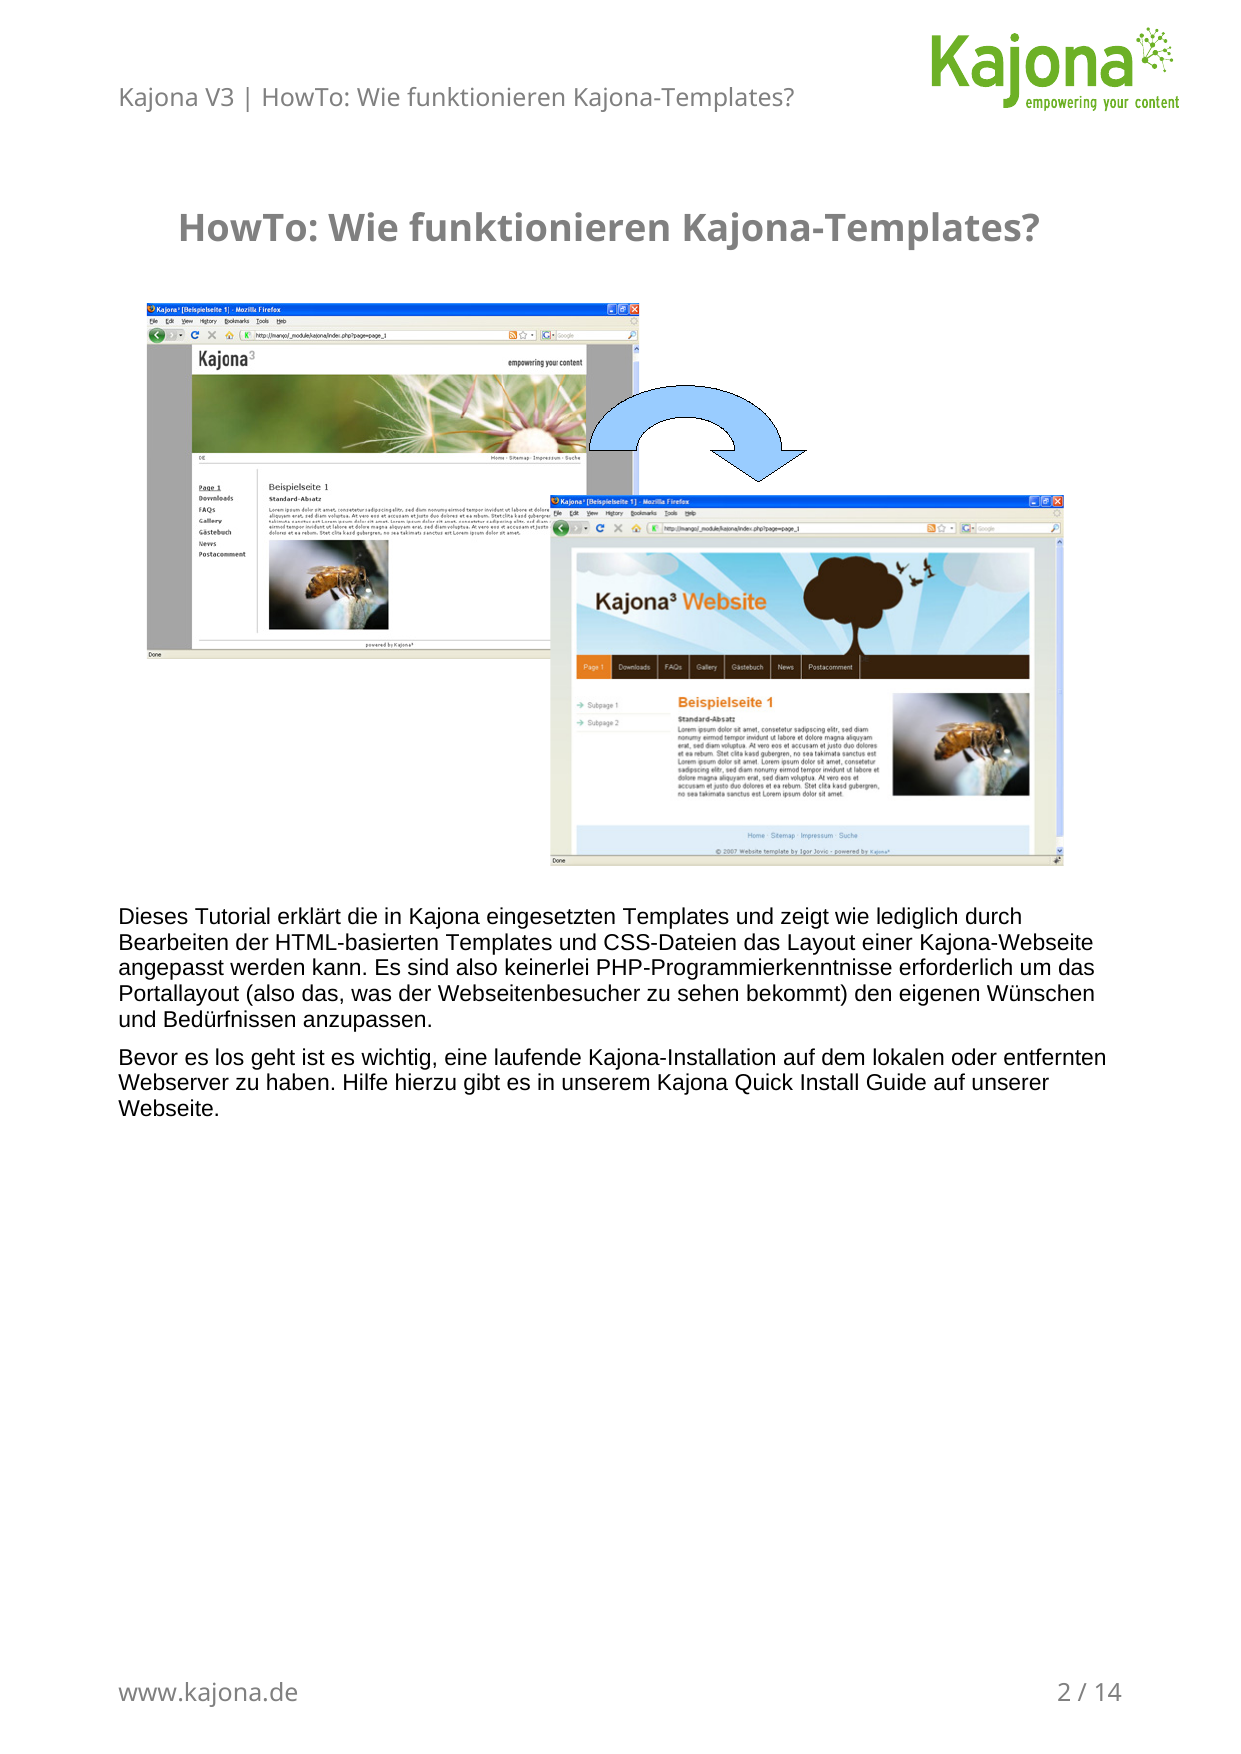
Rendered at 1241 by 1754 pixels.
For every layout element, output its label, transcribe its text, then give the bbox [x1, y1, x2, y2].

picture [146, 303, 1064, 866]
text Dieses Tutorial erklärt die in Kajona eingesetzten Templates und zeigt wie lediglich durch Bearbeiten der HTML-basierten Templates und CSS-Dateien das Layout einer Kajona-Webseite angepasst werden kann. Es sind also keinerlei PHP-Programmierkenntnisse erforderlich um das Portallayout (also das, was der Webseitenbesucher zu sehen bekommt) den eigenen Wünschen und Bedürfnissen anzupassen. [118, 904, 1122, 1032]
text Bevor es los geht ist es wichtig, eine laufende Kajona-Installation auf dem lokalen oder entfernten Webserver zu haben. Hilfe hierzu gibt es in unserem Kajona Quick Install Guide auf unserer Webseite. [118, 1044, 1122, 1121]
subtitle HowTo: Wie funktionieren Kajona-Templates? [118, 201, 1122, 253]
